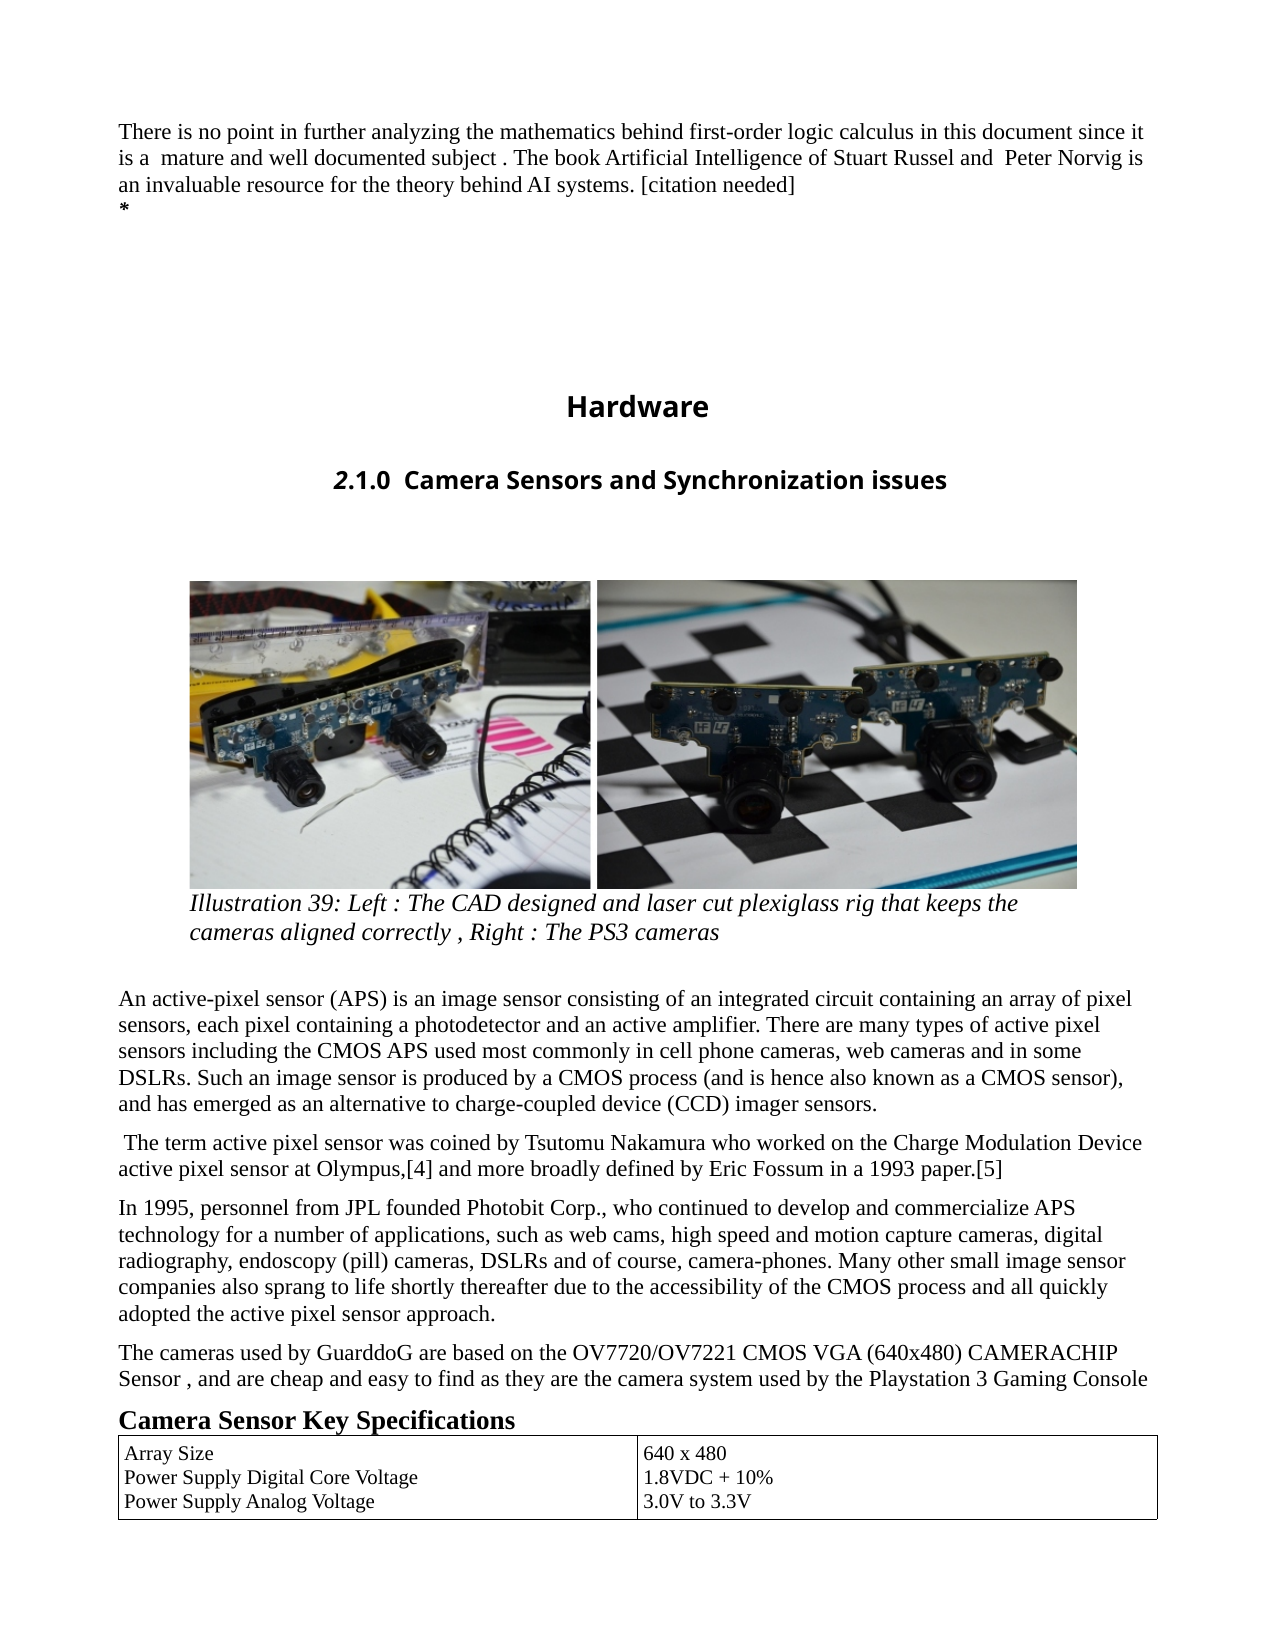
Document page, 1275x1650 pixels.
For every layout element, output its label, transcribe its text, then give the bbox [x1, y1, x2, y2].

text 2.1.0 Camera Sensors and Synchronization issues [118, 462, 1157, 497]
picture [189, 580, 1077, 889]
text * [118, 197, 1157, 221]
text Hardware [118, 386, 1157, 426]
table_header 640 x 480 1.8VDC + 10% 3.0V to 3.3V [638, 1436, 1157, 1519]
picture [916, 852, 1077, 889]
text In 1995, personnel from JPL founded Photobit Corp., who continued to develop and commercialize APS technology for a number of applications, such as web cams, high speed and motion capture cameras, digital radiography, endoscopy (pill) cameras, DSLRs and of course, camera-phones. Many other small image sensor companies also sprang to life shortly thereafter due to the accessibility of the CMOS process and all quickly adopted the active pixel sensor approach. [118, 1194, 1157, 1326]
text Camera Sensor Key Specifications [118, 1404, 1157, 1435]
text An active-pixel sensor (APS) is an image sensor consisting of an integrated circuit containing an array of pixel sensors, each pixel containing a photodetector and an active amplifier. There are many types of active pixel sensors including the CMOS APS used most commonly in cell phone cameras, web cameras and in some DSLRs. Such an image sensor is produced by a CMOS process (and is hence also known as a CMOS sensor), and has emerged as an alternative to charge-coupled device (CCD) imager sensors. [118, 985, 1157, 1117]
text The term active pixel sensor was coined by Tsutomu Nakamura who worked on the Charge Modulation Device active pixel sensor at Olympus,[4] and more broadly defined by Eric Fossum in a 1993 paper.[5] [118, 1129, 1157, 1182]
table_header Array Size Power Supply Digital Core Voltage Power Supply Analog Voltage [119, 1436, 637, 1519]
text Illustration 39: Left : The CAD designed and laser cut plexiglass rig that keeps the cameras aligned correctly , Right : The PS3 cameras [189, 889, 1077, 946]
text There is no point in further analyzing the mathematics behind first-order logic calculus in this document since it is a mature and well documented subject . The book Artificial Intelligence of Stuart Russel and Peter Norvig is an invaluable resource for the theory behind AI systems. [citation needed] [118, 118, 1157, 197]
text The cameras used by GuarddoG are based on the OV7720/OV7221 CMOS VGA (640x480) CAMERACHIP Sensor , and are cheap and easy to find as they are the camera system used by the Playstation 3 Gaming Console [118, 1339, 1157, 1391]
